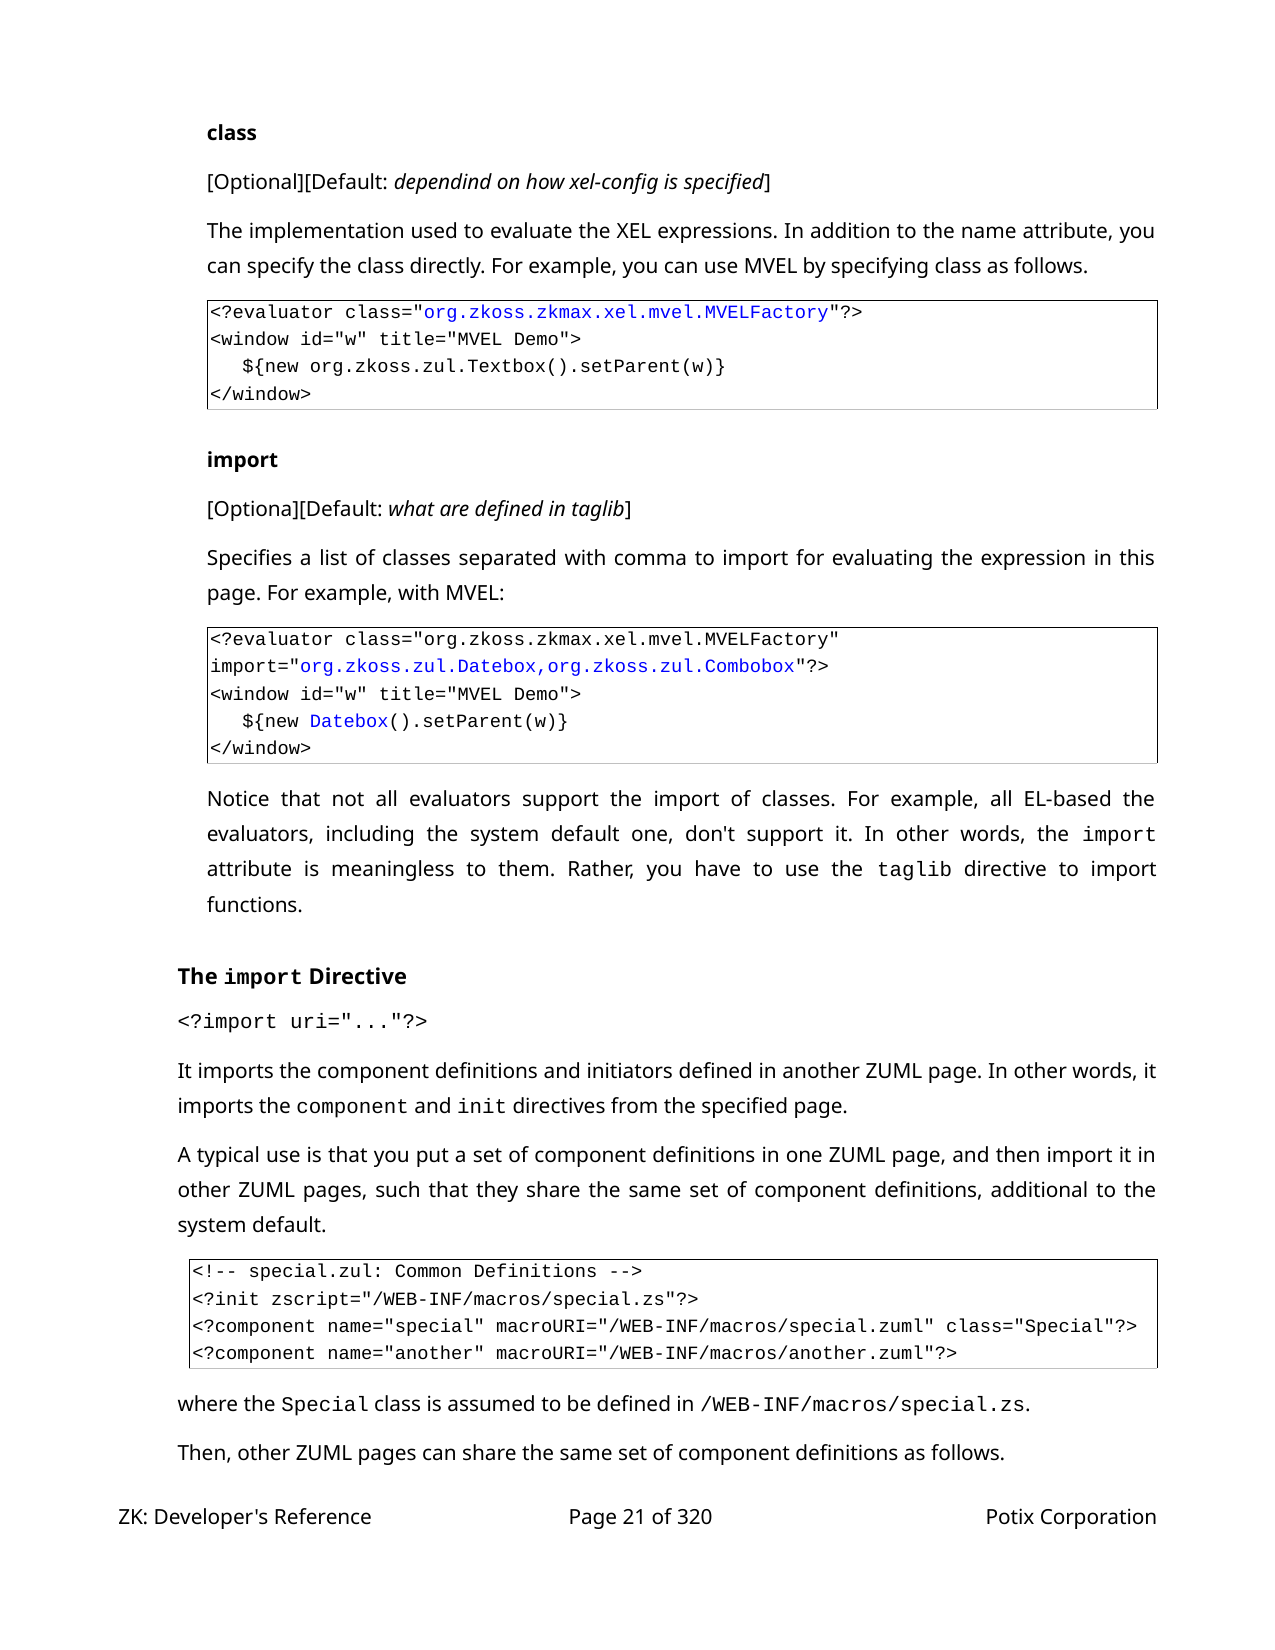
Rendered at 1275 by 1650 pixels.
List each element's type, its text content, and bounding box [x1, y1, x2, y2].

text <?init zscript="/WEB-INF/macros/special.zs"?> [190, 1287, 1157, 1311]
text Then, other ZUML pages can share the same set of component definitions as follows. [177, 1438, 1157, 1466]
text A typical use is that you put a set of component definitions in one ZUML page, and then import it in other ZUML pages, such that they share the same set of component definitions, additional to the system default. [177, 1140, 1157, 1239]
subtitle import [207, 445, 1157, 474]
text <!-- special.zul: Common Definitions --> [190, 1260, 1157, 1284]
subtitle class [207, 118, 1157, 146]
text <window id="w" title="MVEL Demo"> [208, 327, 1157, 351]
text It imports the component definitions and initiators defined in another ZUML page. In other words, it imports the component and init directives from the specified page. [177, 1056, 1157, 1119]
text [Optiona][Default: what are defined in taglib] [207, 494, 1157, 522]
text <?import uri="..."?> [177, 1012, 1157, 1035]
text <?component name="another" macroURI="/WEB-INF/macros/another.zuml"?> [190, 1341, 1157, 1368]
text <?evaluator class="org.zkoss.zkmax.xel.mvel.MVELFactory"?> [208, 301, 1157, 324]
text </window> [208, 736, 1157, 763]
text import="org.zkoss.zul.Datebox,org.zkoss.zul.Combobox"?> [208, 654, 1157, 679]
text Specifies a list of classes separated with comma to import for evaluating the expression in this page. For example, with MVEL: [207, 543, 1157, 607]
text ${new org.zkoss.zul.Textbox().setParent(w)} [208, 354, 1157, 378]
text The implementation used to evaluate the XEL expressions. In addition to the name attribute, you can specify the class directly. For example, you can use MVEL by specifying class as follows. [207, 216, 1157, 279]
subtitle The import Directive [177, 961, 1157, 991]
text <?component name="special" macroURI="/WEB-INF/macros/special.zuml" class="Special"?> [190, 1314, 1157, 1338]
text ${new Datebox().setParent(w)} [208, 709, 1157, 733]
text Notice that not all evaluators support the import of classes. For example, all EL-based the evaluators, including the system default one, don't support it. In other words, the import attribute is meaningless to them. Rather, you have to use the taglib directive to import functions. [207, 784, 1157, 918]
text <?evaluator class="org.zkoss.zkmax.xel.mvel.MVELFactory" [208, 628, 1157, 651]
text </window> [208, 381, 1157, 409]
text <window id="w" title="MVEL Demo"> [208, 682, 1157, 706]
text where the Special class is assumed to be defined in /WEB-INF/macros/special.zs. [177, 1389, 1157, 1417]
text [Optional][Default: dependind on how xel-config is specified] [207, 167, 1157, 195]
